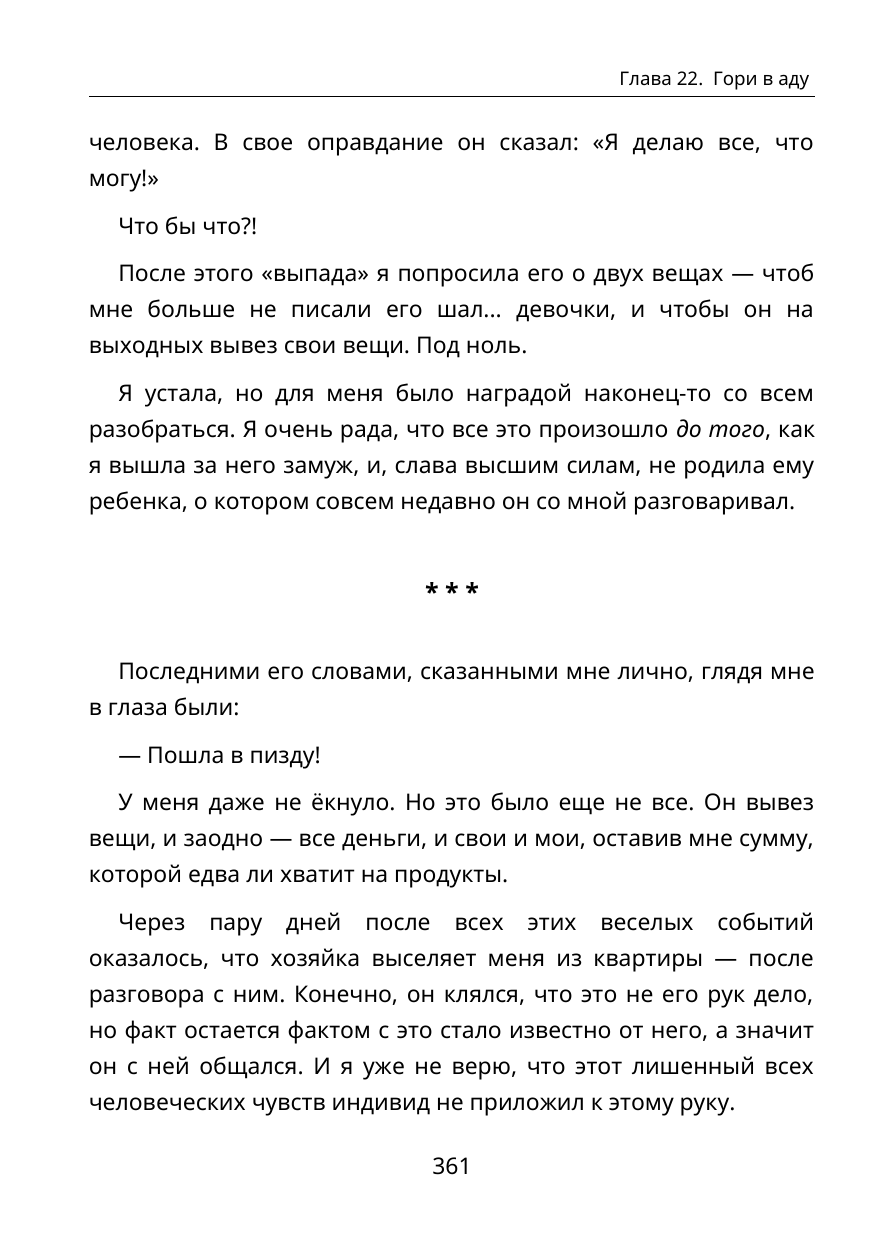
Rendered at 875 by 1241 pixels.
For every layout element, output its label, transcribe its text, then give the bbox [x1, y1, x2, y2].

text Последними его словами, сказанными мне лично, глядя мне в глаза были: [88, 655, 815, 722]
text У меня даже не ёкнуло. Но это было еще не все. Он вывез вещи, и заодно — все деньги, и свои и мои, оставив мне сумму, которой едва ли хватит на продукты. [88, 786, 815, 889]
text Я устала, но для меня было наградой наконец-то со всем разобраться. Я очень рада, что все это произошло до того, как я вышла за него замуж, и, слава высшим силам, не родила ему ребенка, о котором совсем недавно он со мной разговаривал. [88, 377, 815, 516]
text человека. В свое оправдание он сказал: «Я делаю все, что могу!» [88, 126, 815, 193]
subtitle * * * [88, 574, 815, 608]
text Что бы что?! [88, 210, 815, 241]
text Через пару дней после всех этих веселых событий оказалось, что хозяйка выселяет меня из квартиры — после разговора с ним. Конечно, он клялся, что это не его рук дело, но факт остается фактом с это стало известно от него, а значит он с ней общался. И я уже не верю, что этот лишенный всех человеческих чувств индивид не приложил к этому руку. [88, 906, 815, 1117]
text — Пошла в пизду! [88, 739, 815, 770]
text После этого «выпада» я попросила его о двух вещах — чтоб мне больше не писали его шал... девочки, и чтобы он на выходных вывез свои вещи. Под ноль. [88, 257, 815, 361]
